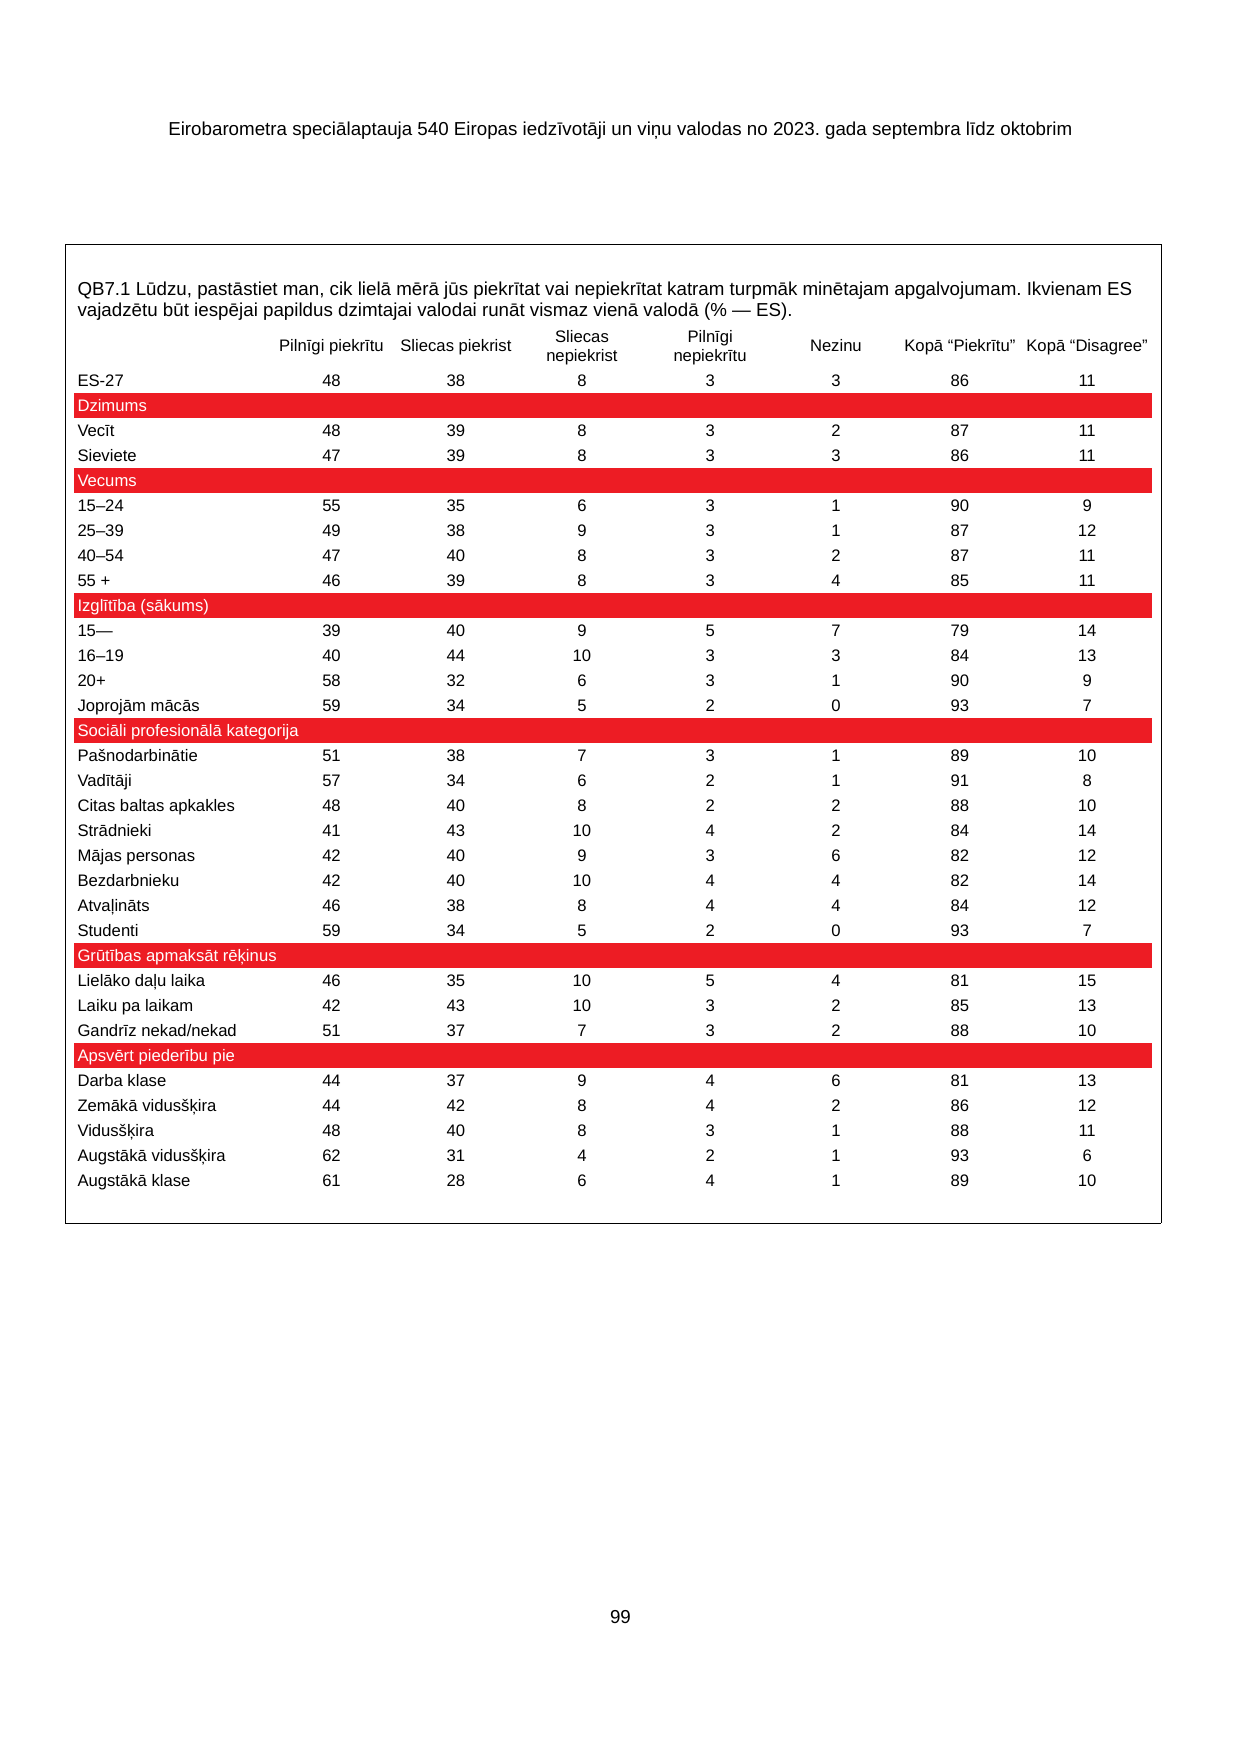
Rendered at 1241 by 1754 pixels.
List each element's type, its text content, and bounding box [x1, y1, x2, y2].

table_cell 86 [897, 1093, 1022, 1118]
table_cell 9 [1022, 668, 1152, 693]
table_cell [897, 593, 1022, 618]
table_cell 25–39 [74, 518, 269, 543]
table_cell 3 [646, 543, 774, 568]
table_cell 44 [269, 1068, 394, 1093]
table_cell Pilnīgi piekrītu [269, 324, 394, 368]
table_cell Studenti [74, 918, 269, 943]
table_cell Kopā “Disagree” [1022, 324, 1152, 368]
table_cell 32 [394, 668, 518, 693]
table_cell 4 [774, 968, 897, 993]
table_cell 3 [646, 668, 774, 693]
table_cell 38 [394, 743, 518, 768]
table_cell 46 [269, 968, 394, 993]
table_cell 93 [897, 693, 1022, 718]
table_cell 3 [646, 443, 774, 468]
table_cell Lielāko daļu laika [74, 968, 269, 993]
table_cell 12 [1022, 893, 1152, 918]
table_cell [1022, 1043, 1152, 1068]
table_cell 3 [774, 443, 897, 468]
table_cell 16–19 [74, 643, 269, 668]
table_cell 4 [774, 568, 897, 593]
table_cell 79 [897, 618, 1022, 643]
table_cell 3 [646, 518, 774, 543]
table_cell 42 [269, 993, 394, 1018]
table_cell 8 [518, 893, 646, 918]
table_cell 46 [269, 568, 394, 593]
table_cell Vecīt [74, 418, 269, 443]
table_cell 6 [774, 843, 897, 868]
table_cell 38 [394, 368, 518, 393]
table_cell Mājas personas [74, 843, 269, 868]
table_cell 4 [646, 818, 774, 843]
table_cell 88 [897, 1118, 1022, 1143]
table_cell 84 [897, 818, 1022, 843]
table_cell 20+ [74, 668, 269, 693]
table_cell 43 [394, 993, 518, 1018]
table_cell 42 [269, 868, 394, 893]
table_cell 1 [774, 1168, 897, 1193]
table_cell 15— [74, 618, 269, 643]
table_cell 44 [269, 1093, 394, 1118]
table_cell 39 [394, 568, 518, 593]
table_cell 62 [269, 1143, 394, 1168]
table_cell 86 [897, 368, 1022, 393]
table_cell 85 [897, 568, 1022, 593]
table_cell 55 + [74, 568, 269, 593]
table_cell 3 [774, 643, 897, 668]
table_cell [74, 324, 269, 368]
table_cell 12 [1022, 843, 1152, 868]
table_cell 82 [897, 868, 1022, 893]
table_cell Vecums [74, 468, 897, 493]
table_cell 55 [269, 493, 394, 518]
table_cell [897, 468, 1022, 493]
table_cell 90 [897, 668, 1022, 693]
table_cell 11 [1022, 568, 1152, 593]
table_cell 31 [394, 1143, 518, 1168]
table_cell 84 [897, 643, 1022, 668]
table_cell 2 [774, 543, 897, 568]
table_cell 48 [269, 418, 394, 443]
table_cell 91 [897, 768, 1022, 793]
table_cell Laiku pa laikam [74, 993, 269, 1018]
table_cell Zemākā vidusšķira [74, 1093, 269, 1118]
table_cell 2 [646, 768, 774, 793]
table_cell [1022, 593, 1152, 618]
table_cell 34 [394, 768, 518, 793]
table_cell 6 [518, 493, 646, 518]
table_cell 3 [774, 368, 897, 393]
table_cell 4 [646, 893, 774, 918]
table_cell 10 [518, 868, 646, 893]
table_cell 43 [394, 818, 518, 843]
table_cell [1022, 393, 1152, 418]
table_cell 89 [897, 1168, 1022, 1193]
table_cell 42 [269, 843, 394, 868]
table_cell 6 [518, 1168, 646, 1193]
table_cell Kopā “Piekrītu” [897, 324, 1022, 368]
table_cell Dzimums [74, 393, 897, 418]
table_cell 3 [646, 368, 774, 393]
table_cell 6 [518, 668, 646, 693]
table_cell 10 [518, 643, 646, 668]
table_cell 4 [774, 893, 897, 918]
table_cell 84 [897, 893, 1022, 918]
table_cell 35 [394, 493, 518, 518]
table_cell [897, 718, 1022, 743]
table_cell Atvaļināts [74, 893, 269, 918]
table_cell 85 [897, 993, 1022, 1018]
table_cell 59 [269, 918, 394, 943]
table_cell 89 [897, 743, 1022, 768]
table_cell 7 [1022, 918, 1152, 943]
table_cell 81 [897, 968, 1022, 993]
table_cell 8 [518, 1093, 646, 1118]
table_cell 3 [646, 568, 774, 593]
table_cell 0 [774, 693, 897, 718]
table_cell 2 [774, 993, 897, 1018]
table_cell 1 [774, 668, 897, 693]
table_cell 93 [897, 1143, 1022, 1168]
table_cell Augstākā klase [74, 1168, 269, 1193]
table_cell Strādnieki [74, 818, 269, 843]
table_cell 38 [394, 518, 518, 543]
table_cell 37 [394, 1068, 518, 1093]
table_cell 14 [1022, 868, 1152, 893]
table_cell 11 [1022, 543, 1152, 568]
table_header QB7.1 Lūdzu, pastāstiet man, cik lielā mērā jūs piekrītat vai nepiekrītat katram turpmāk minētajam apgalvojumam. Ikvienam ES vajadzētu būt iespējai papildus dzimtajai valodai runāt vismaz vienā valodā (% — ES). [74, 275, 1152, 323]
table_cell Vidusšķira [74, 1118, 269, 1143]
table_cell 2 [646, 1143, 774, 1168]
table_cell 4 [774, 868, 897, 893]
table_cell [897, 1043, 1022, 1068]
table_cell [1022, 468, 1152, 493]
table_cell 4 [646, 868, 774, 893]
table_cell 13 [1022, 1068, 1152, 1093]
table_cell 39 [394, 418, 518, 443]
table_cell [897, 943, 1022, 968]
table_cell 8 [518, 443, 646, 468]
table_cell [1022, 943, 1152, 968]
table_cell 0 [774, 918, 897, 943]
table_cell Darba klase [74, 1068, 269, 1093]
table_cell 42 [394, 1093, 518, 1118]
table_cell Vadītāji [74, 768, 269, 793]
table_cell 61 [269, 1168, 394, 1193]
table_cell 9 [518, 618, 646, 643]
table_cell 2 [774, 818, 897, 843]
table_cell 15–24 [74, 493, 269, 518]
table_cell 4 [646, 1093, 774, 1118]
table_cell 10 [1022, 1168, 1152, 1193]
table_cell 51 [269, 743, 394, 768]
table_cell 4 [518, 1143, 646, 1168]
table_cell 87 [897, 518, 1022, 543]
table_cell 11 [1022, 443, 1152, 468]
table_cell 38 [394, 893, 518, 918]
table_cell 1 [774, 768, 897, 793]
table_cell 1 [774, 493, 897, 518]
table_cell 13 [1022, 643, 1152, 668]
table_cell 13 [1022, 993, 1152, 1018]
table_cell [897, 393, 1022, 418]
table_cell 2 [646, 918, 774, 943]
table_cell 12 [1022, 518, 1152, 543]
table_cell Bezdarbnieku [74, 868, 269, 893]
table_cell 39 [269, 618, 394, 643]
table_cell 7 [1022, 693, 1152, 718]
table_cell 11 [1022, 1118, 1152, 1143]
table_cell 40 [394, 868, 518, 893]
table_cell 8 [518, 568, 646, 593]
table_cell 7 [518, 1018, 646, 1043]
table_cell 5 [646, 618, 774, 643]
table_cell 8 [518, 793, 646, 818]
table_cell 3 [646, 743, 774, 768]
table_cell 86 [897, 443, 1022, 468]
table_cell 3 [646, 493, 774, 518]
table_cell 3 [646, 1118, 774, 1143]
table_cell Apsvērt piederību pie [74, 1043, 897, 1068]
table_cell 10 [518, 968, 646, 993]
table_cell 35 [394, 968, 518, 993]
table_cell 5 [518, 918, 646, 943]
table_cell [1022, 718, 1152, 743]
table_cell 1 [774, 743, 897, 768]
table_cell Nezinu [774, 324, 897, 368]
table_cell Sociāli profesionālā kategorija [74, 718, 897, 743]
table_cell 2 [774, 418, 897, 443]
table_cell Joprojām mācās [74, 693, 269, 718]
table_cell 40 [394, 618, 518, 643]
table_cell 3 [646, 1018, 774, 1043]
table_cell 4 [646, 1068, 774, 1093]
table_cell 46 [269, 893, 394, 918]
table_cell 9 [518, 843, 646, 868]
table_cell 47 [269, 543, 394, 568]
table_cell Citas baltas apkakles [74, 793, 269, 818]
table_cell 87 [897, 543, 1022, 568]
table_cell 40–54 [74, 543, 269, 568]
table_cell 1 [774, 1143, 897, 1168]
table_cell 4 [646, 1168, 774, 1193]
table_cell 40 [269, 643, 394, 668]
table_cell 10 [1022, 743, 1152, 768]
table_cell 58 [269, 668, 394, 693]
table_cell 40 [394, 843, 518, 868]
table_cell 3 [646, 643, 774, 668]
table_cell 3 [646, 843, 774, 868]
table_cell 40 [394, 793, 518, 818]
table_cell 9 [1022, 493, 1152, 518]
table_cell 34 [394, 918, 518, 943]
table_cell 12 [1022, 1093, 1152, 1118]
table_cell 49 [269, 518, 394, 543]
table_cell 2 [646, 693, 774, 718]
table_cell 48 [269, 1118, 394, 1143]
table_cell 14 [1022, 618, 1152, 643]
table_cell 88 [897, 1018, 1022, 1043]
table_cell 2 [774, 1093, 897, 1118]
table_cell 93 [897, 918, 1022, 943]
table_cell Sieviete [74, 443, 269, 468]
table_cell 14 [1022, 818, 1152, 843]
table_cell Izglītība (sākums) [74, 593, 897, 618]
table_cell 2 [774, 793, 897, 818]
table_cell Grūtības apmaksāt rēķinus [74, 943, 897, 968]
table_cell 82 [897, 843, 1022, 868]
table_cell 7 [518, 743, 646, 768]
table_cell 40 [394, 543, 518, 568]
table_cell 3 [646, 993, 774, 1018]
table_cell 41 [269, 818, 394, 843]
table_cell 9 [518, 1068, 646, 1093]
table_cell 6 [774, 1068, 897, 1093]
table_cell 2 [646, 793, 774, 818]
table_cell 1 [774, 1118, 897, 1143]
table_cell 7 [774, 618, 897, 643]
table_cell 10 [518, 993, 646, 1018]
table_cell 48 [269, 368, 394, 393]
table_cell Augstākā vidusšķira [74, 1143, 269, 1168]
table_cell 8 [518, 543, 646, 568]
table_cell 34 [394, 693, 518, 718]
table_cell 28 [394, 1168, 518, 1193]
table_cell 44 [394, 643, 518, 668]
table_cell 90 [897, 493, 1022, 518]
table_cell 88 [897, 793, 1022, 818]
table_cell 5 [518, 693, 646, 718]
table_cell 11 [1022, 368, 1152, 393]
table_cell 2 [774, 1018, 897, 1043]
table_cell 9 [518, 518, 646, 543]
table_cell 1 [774, 518, 897, 543]
table_cell 6 [518, 768, 646, 793]
table_cell 47 [269, 443, 394, 468]
table_cell Sliecas piekrist [394, 324, 518, 368]
table_cell Pilnīgi nepiekrītu [646, 324, 774, 368]
table_cell 48 [269, 793, 394, 818]
table_cell 10 [1022, 793, 1152, 818]
table_cell Pašnodarbinātie [74, 743, 269, 768]
table_cell 87 [897, 418, 1022, 443]
table_cell 37 [394, 1018, 518, 1043]
table_cell 59 [269, 693, 394, 718]
table_cell Gandrīz nekad/nekad [74, 1018, 269, 1043]
table_cell 5 [646, 968, 774, 993]
table_cell 11 [1022, 418, 1152, 443]
table_cell 81 [897, 1068, 1022, 1093]
table_cell 10 [1022, 1018, 1152, 1043]
table_cell ES-27 [74, 368, 269, 393]
table_cell 10 [518, 818, 646, 843]
table_cell 15 [1022, 968, 1152, 993]
table_cell 51 [269, 1018, 394, 1043]
table_cell 57 [269, 768, 394, 793]
table_cell 3 [646, 418, 774, 443]
table_cell 8 [518, 418, 646, 443]
table_cell Sliecas nepiekrist [518, 324, 646, 368]
table_cell 40 [394, 1118, 518, 1143]
table_cell 8 [1022, 768, 1152, 793]
table_cell 8 [518, 1118, 646, 1143]
table_cell 6 [1022, 1143, 1152, 1168]
table_cell 8 [518, 368, 646, 393]
table_cell 39 [394, 443, 518, 468]
